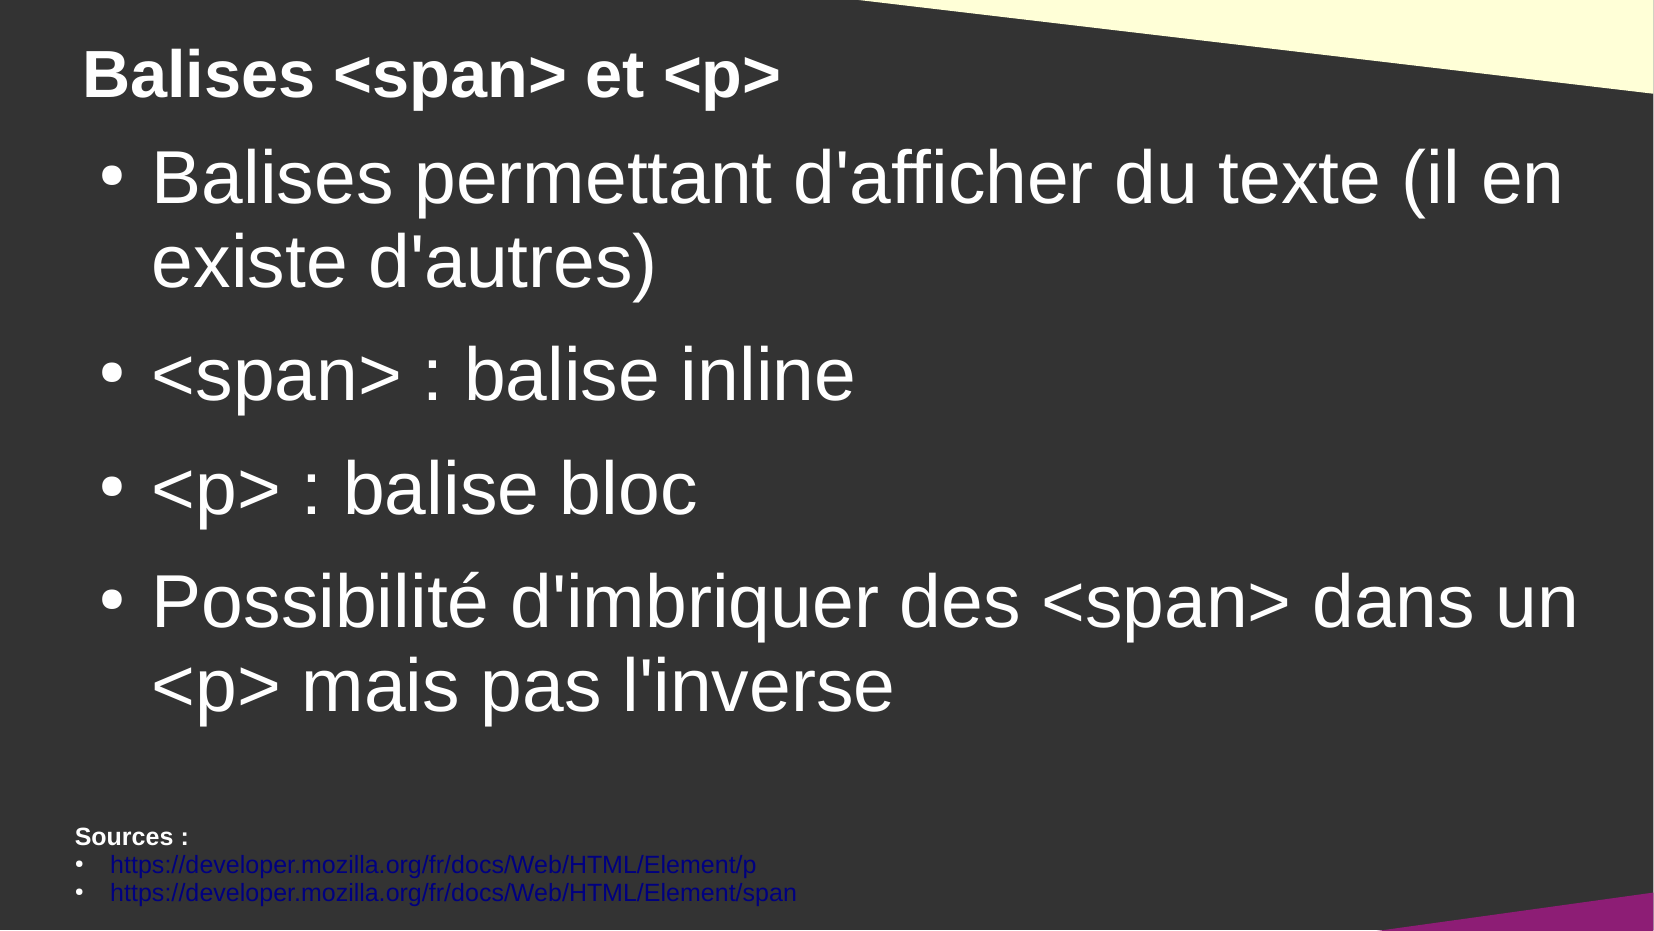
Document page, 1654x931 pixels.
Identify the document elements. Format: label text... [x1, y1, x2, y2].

text_box [1376, 892, 1654, 931]
text_box Sources : https://developer.mozilla.org/fr/docs/Web/HTML/Element/p https://developer.mozilla.org/fr/docs/Web/HTML/Element/span [59, 815, 1546, 931]
text_box [858, 0, 1654, 94]
title Balises <span> et <p> [82, 37, 1571, 112]
list Balises permettant d'afficher du texte (il en existe d'autres) <span> : balise inline <p> : balise bloc Possibilité d'imbriquer des <span> dans un <p> mais pas l'inverse [80, 135, 1620, 777]
